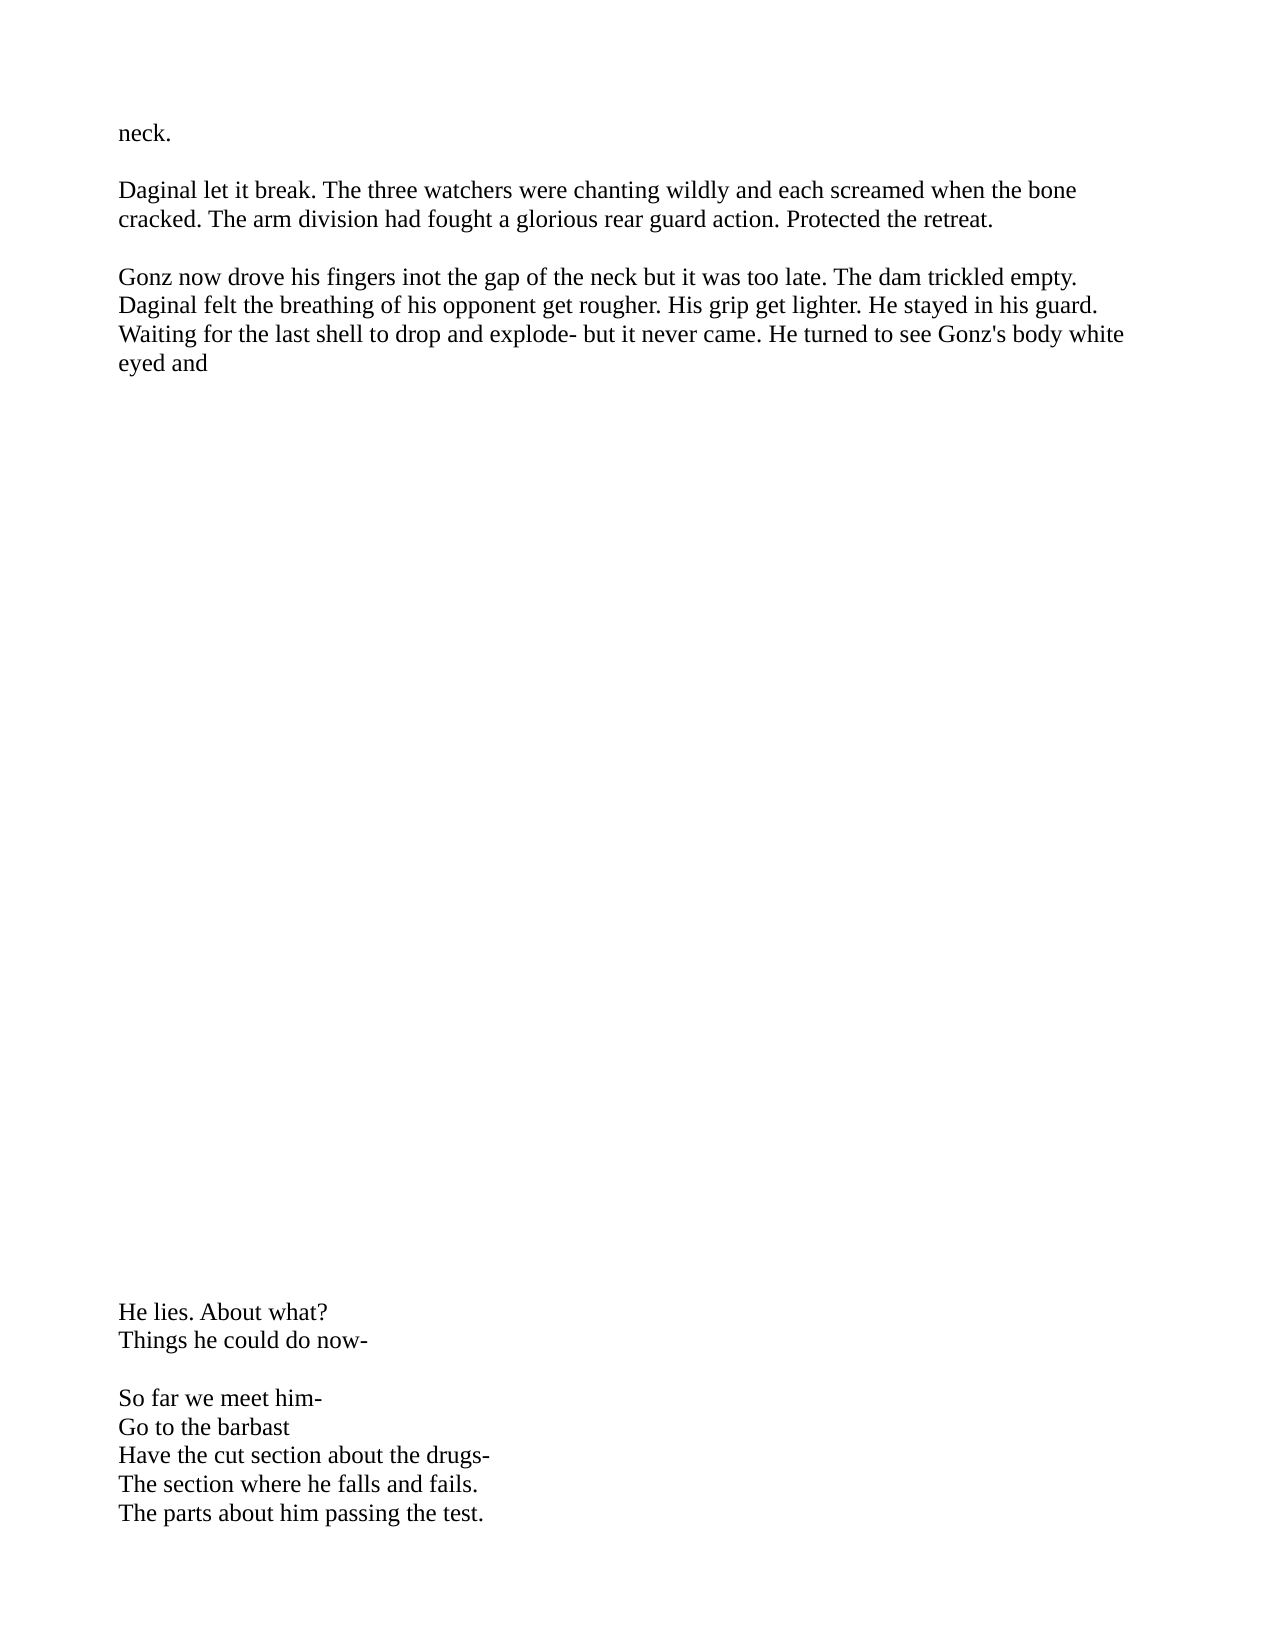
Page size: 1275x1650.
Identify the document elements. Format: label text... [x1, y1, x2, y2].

text The parts about him passing the test. [118, 1498, 1157, 1527]
text Gonz now drove his fingers inot the gap of the neck but it was too late. The dam trickled empty. Daginal felt the breathing of his opponent get rougher. His grip get lighter. He stayed in his guard. Waiting for the last shell to drop and explode- but it never came. He turned to see Gonz's body white eyed and [118, 262, 1157, 434]
text He lies. About what? Things he could do now- [118, 1297, 1157, 1354]
text Go to the barbast [118, 1412, 1157, 1441]
text neck. [118, 118, 1157, 147]
text Have the cut section about the drugs- [118, 1441, 1157, 1469]
text So far we meet him- [118, 1383, 1157, 1412]
text Daginal let it break. The three watchers were chanting wildly and each screamed when the bone cracked. The arm division had fought a glorious rear guard action. Protected the retreat. [118, 176, 1157, 233]
text The section where he falls and fails. [118, 1469, 1157, 1498]
